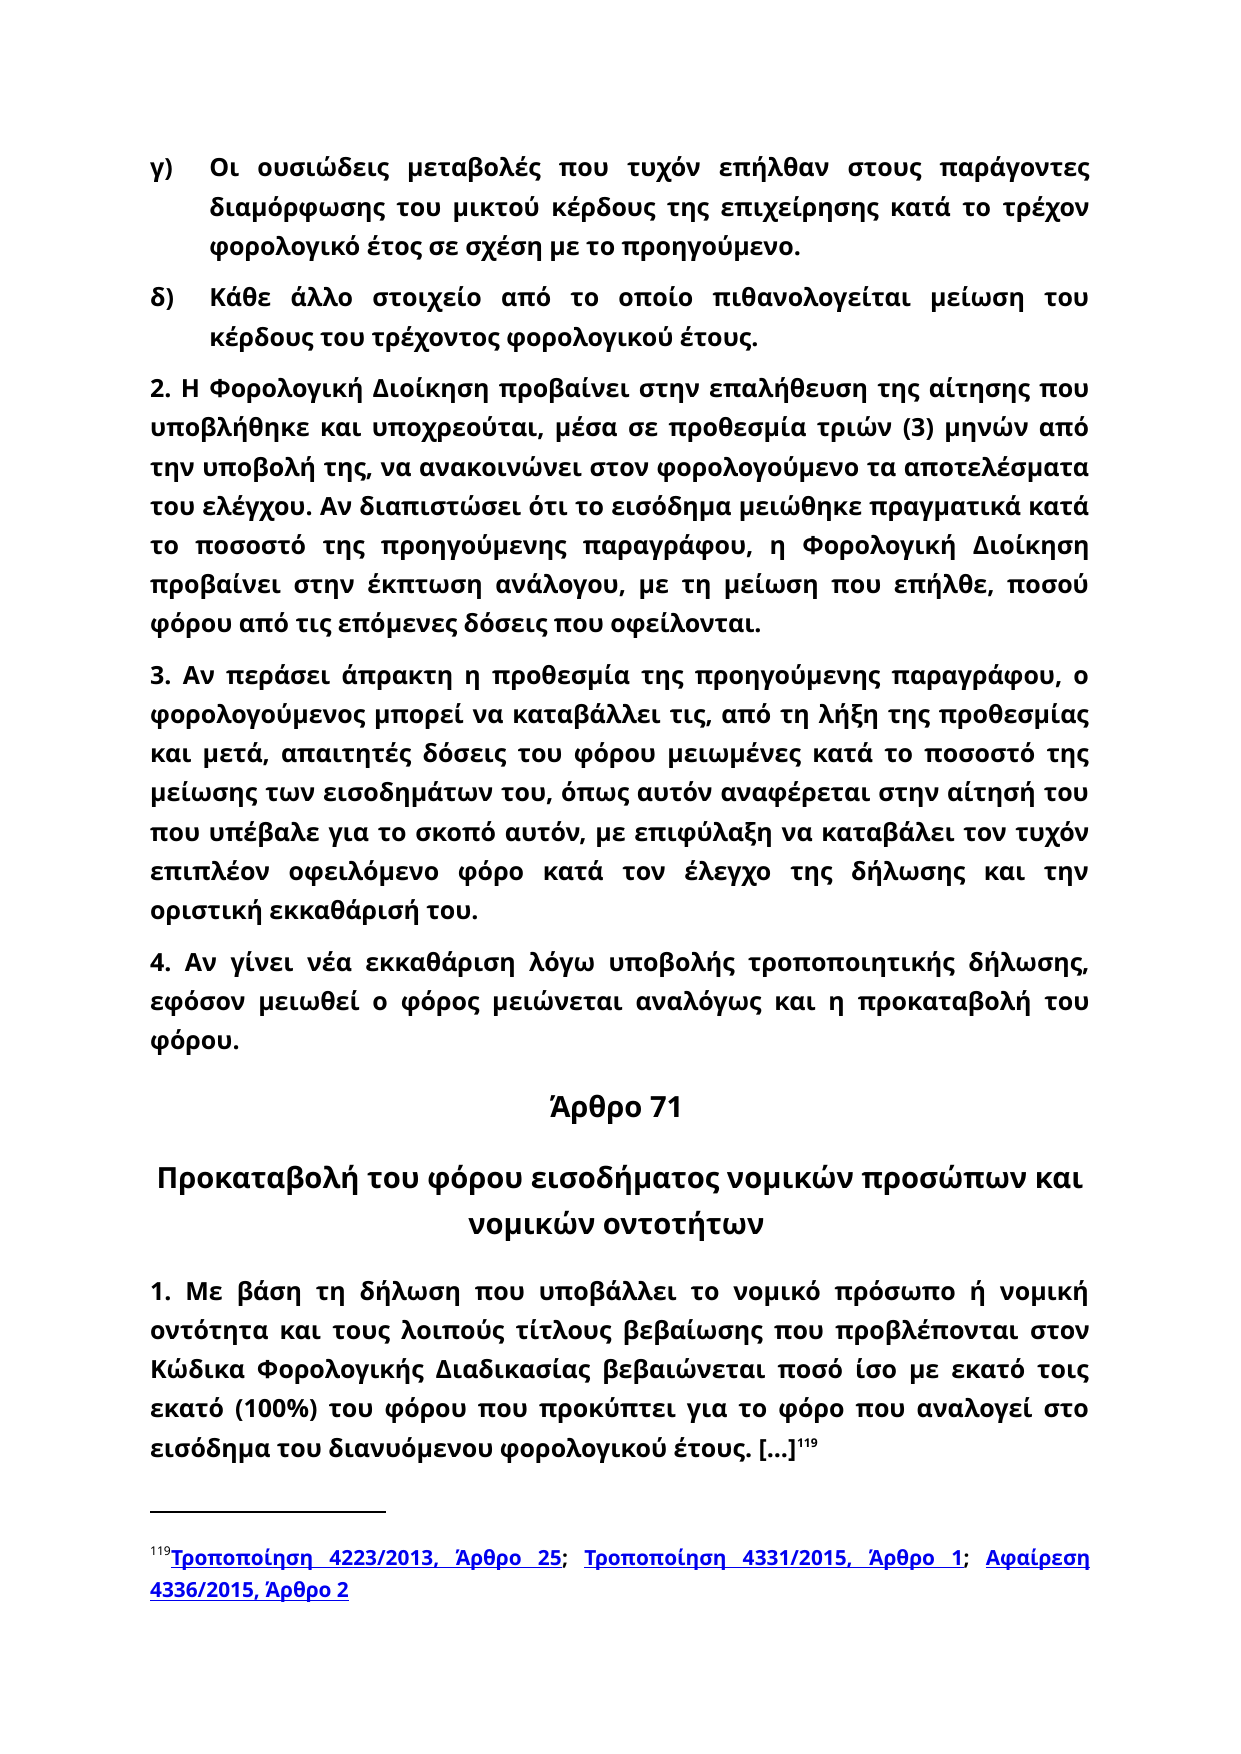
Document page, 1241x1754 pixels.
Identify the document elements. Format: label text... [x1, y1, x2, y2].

text 3. Αν περάσει άπρακτη η προθεσμία της προηγούμενης παραγράφου, ο φορολογούμενος μπορεί να καταβάλλει τις, από τη λήξη της προθεσμίας και μετά, απαιτητές δόσεις του φόρου μειωμένες κατά το ποσοστό της μείωσης των εισοδημάτων του, όπως αυτόν αναφέρεται στην αίτησή του που υπέβαλε για το σκοπό αυτόν, με επιφύλαξη να καταβάλει τον τυχόν επιπλέον οφειλόμενο φόρο κατά τον έλεγχο της δήλωσης και την οριστική εκκαθάρισή του. [150, 657, 1090, 927]
text 2. Η Φορολογική Διοίκηση προβαίνει στην επαλήθευση της αίτησης που υποβλήθηκε και υποχρεούται, μέσα σε προθεσμία τριών (3) μηνών από την υποβολή της, να ανακοινώνει στον φορολογούμενο τα αποτελέσματα του ελέγχου. Αν διαπιστώσει ότι το εισόδημα μειώθηκε πραγματικά κατά το ποσοστό της προηγούμενης παραγράφου, η Φορολογική Διοίκηση προβαίνει στην έκπτωση ανάλογου, με τη μείωση που επήλθε, ποσού φόρου από τις επόμενες δόσεις που οφείλονται. [150, 371, 1090, 640]
subtitle Άρθρο 71 [150, 1087, 1090, 1126]
list δ) Κάθε άλλο στοιχείο από το οποίο πιθανολογείται μείωση του κέρδους του τρέχοντος φορολογικού έτους. [150, 280, 1090, 353]
text 1. Με βάση τη δήλωση που υποβάλλει το νομικό πρόσωπο ή νομική οντότητα και τους λοιπούς τίτλους βεβαίωσης που προβλέπονται στον Κώδικα Φορολογικής Διαδικασίας βεβαιώνεται ποσό ίσο με εκατό τοις εκατό (100%) του φόρου που προκύπτει για το φόρο που αναλογεί στο εισόδημα του διανυόμενου φορολογικού έτους. [...] [150, 1273, 1090, 1464]
list γ) Οι ουσιώδεις μεταβολές που τυχόν επήλθαν στους παράγοντες διαμόρφωσης του μικτού κέρδους της επιχείρησης κατά το τρέχον φορολογικό έτος σε σχέση με το προηγούμενο. [150, 150, 1090, 262]
text 4. Αν γίνει νέα εκκαθάριση λόγω υποβολής τροποποιητικής δήλωσης, εφόσον μειωθεί ο φόρος μειώνεται αναλόγως και η προκαταβολή του φόρου. [150, 944, 1090, 1057]
text Τροποποίηση 4223/2013, Άρθρο 25; Τροποποίηση 4331/2015, Άρθρο 1; Αφαίρεση 4336/2015, Άρθρο 2 [150, 1543, 1090, 1604]
subtitle Προκαταβολή του φόρου εισοδήματος νομικών προσώπων και νομικών οντοτήτων [150, 1157, 1090, 1243]
